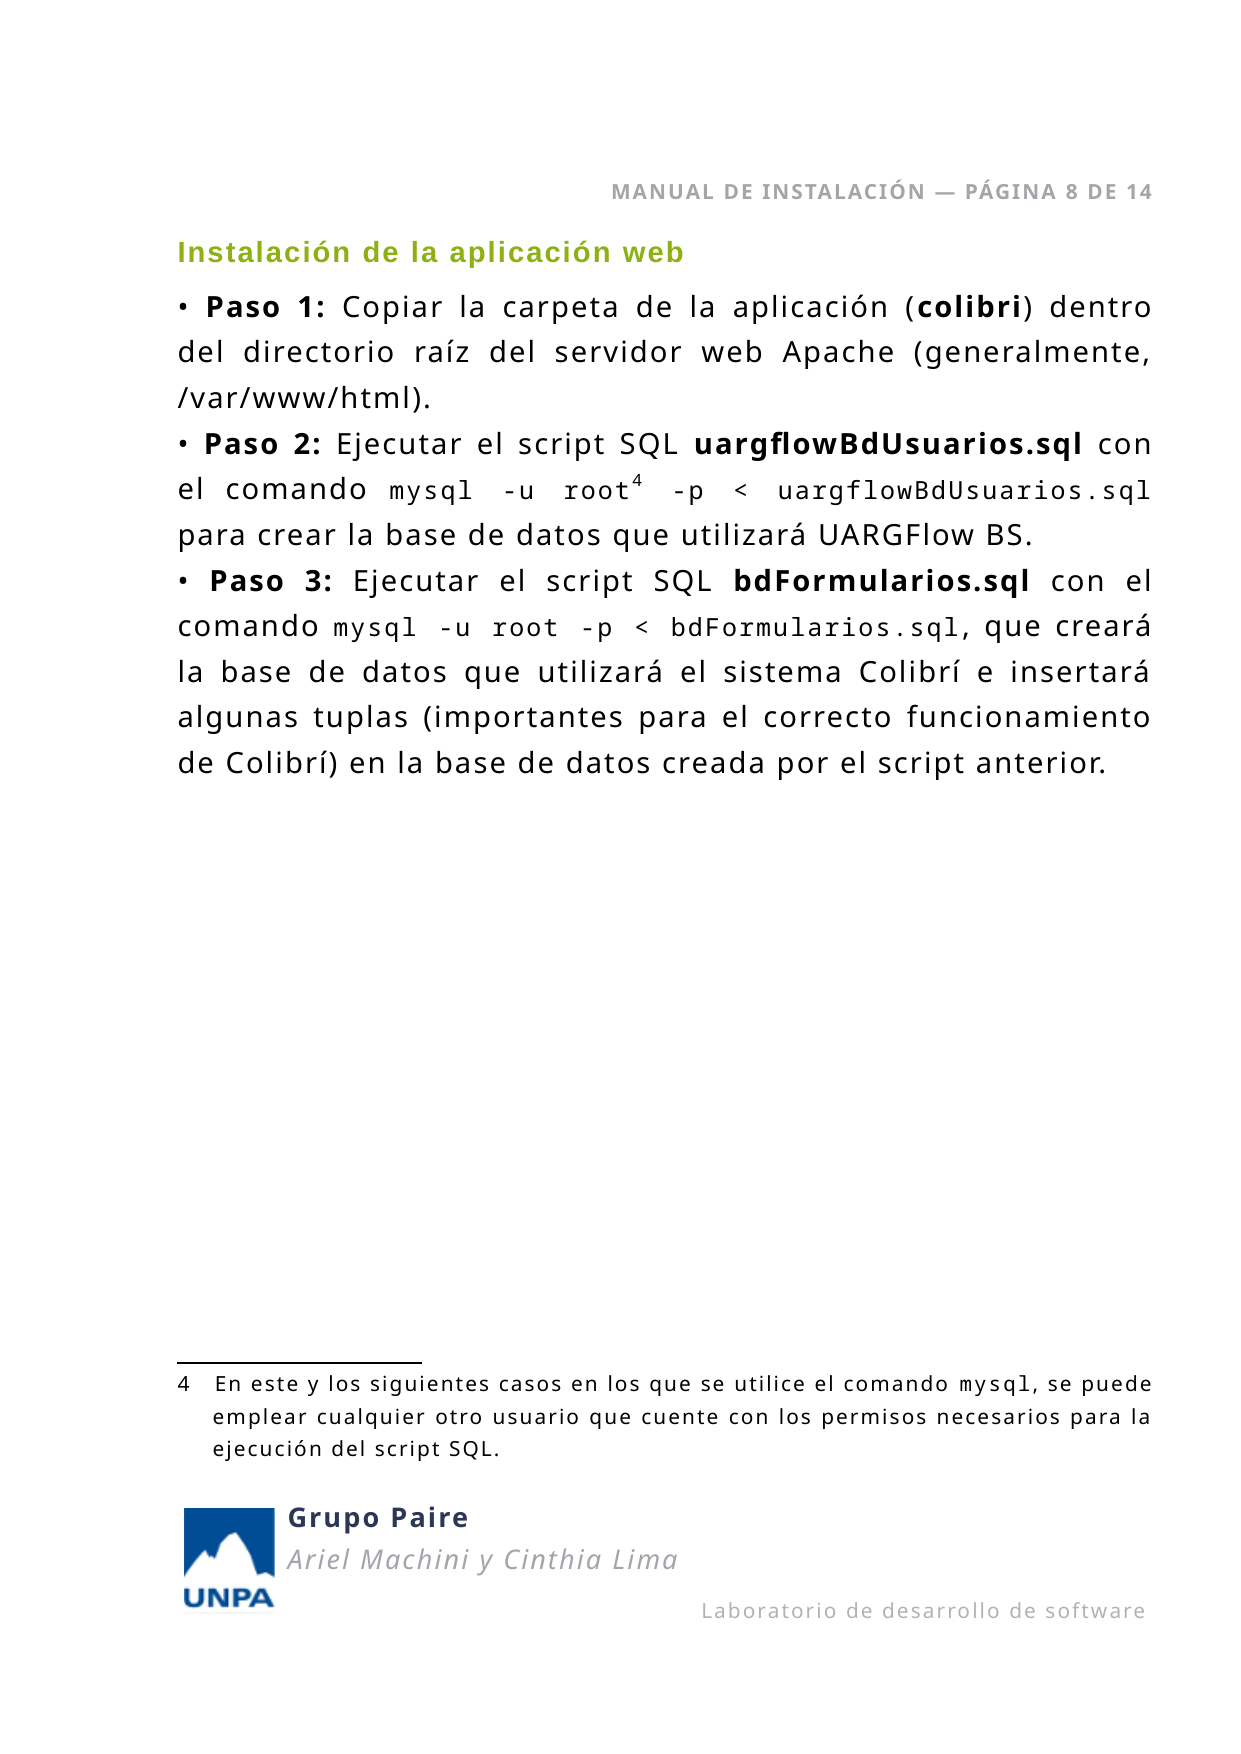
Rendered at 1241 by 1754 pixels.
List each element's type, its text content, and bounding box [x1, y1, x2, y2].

text En este y los siguientes casos en los que se utilice el comando mysql, se puede emplear cualquier otro usuario que cuente con los permisos necesarios para la ejecución del script SQL. [177, 1369, 1152, 1463]
text • Paso 3: Ejecutar el script SQL bdFormularios.sql con el comando mysql -u root -p < bdFormularios.sql, que creará la base de datos que utilizará el sistema Colibrí e insertará algunas tuplas (importantes para el correcto funcionamiento de Colibrí) en la base de datos creada por el script anterior. [177, 560, 1152, 782]
subtitle Instalación de la aplicación web [177, 235, 1152, 269]
text • Paso 1: Copiar la carpeta de la aplicación (colibri) dentro del directorio raíz del servidor web Apache (generalmente, /var/www/html). [177, 286, 1152, 417]
text • Paso 2: Ejecutar el script SQL uargflowBdUsuarios.sql con el comando mysql -u root -p < uargflowBdUsuarios.sql para crear la base de datos que utilizará UARGFlow BS. [177, 423, 1152, 554]
picture [184, 1508, 275, 1614]
